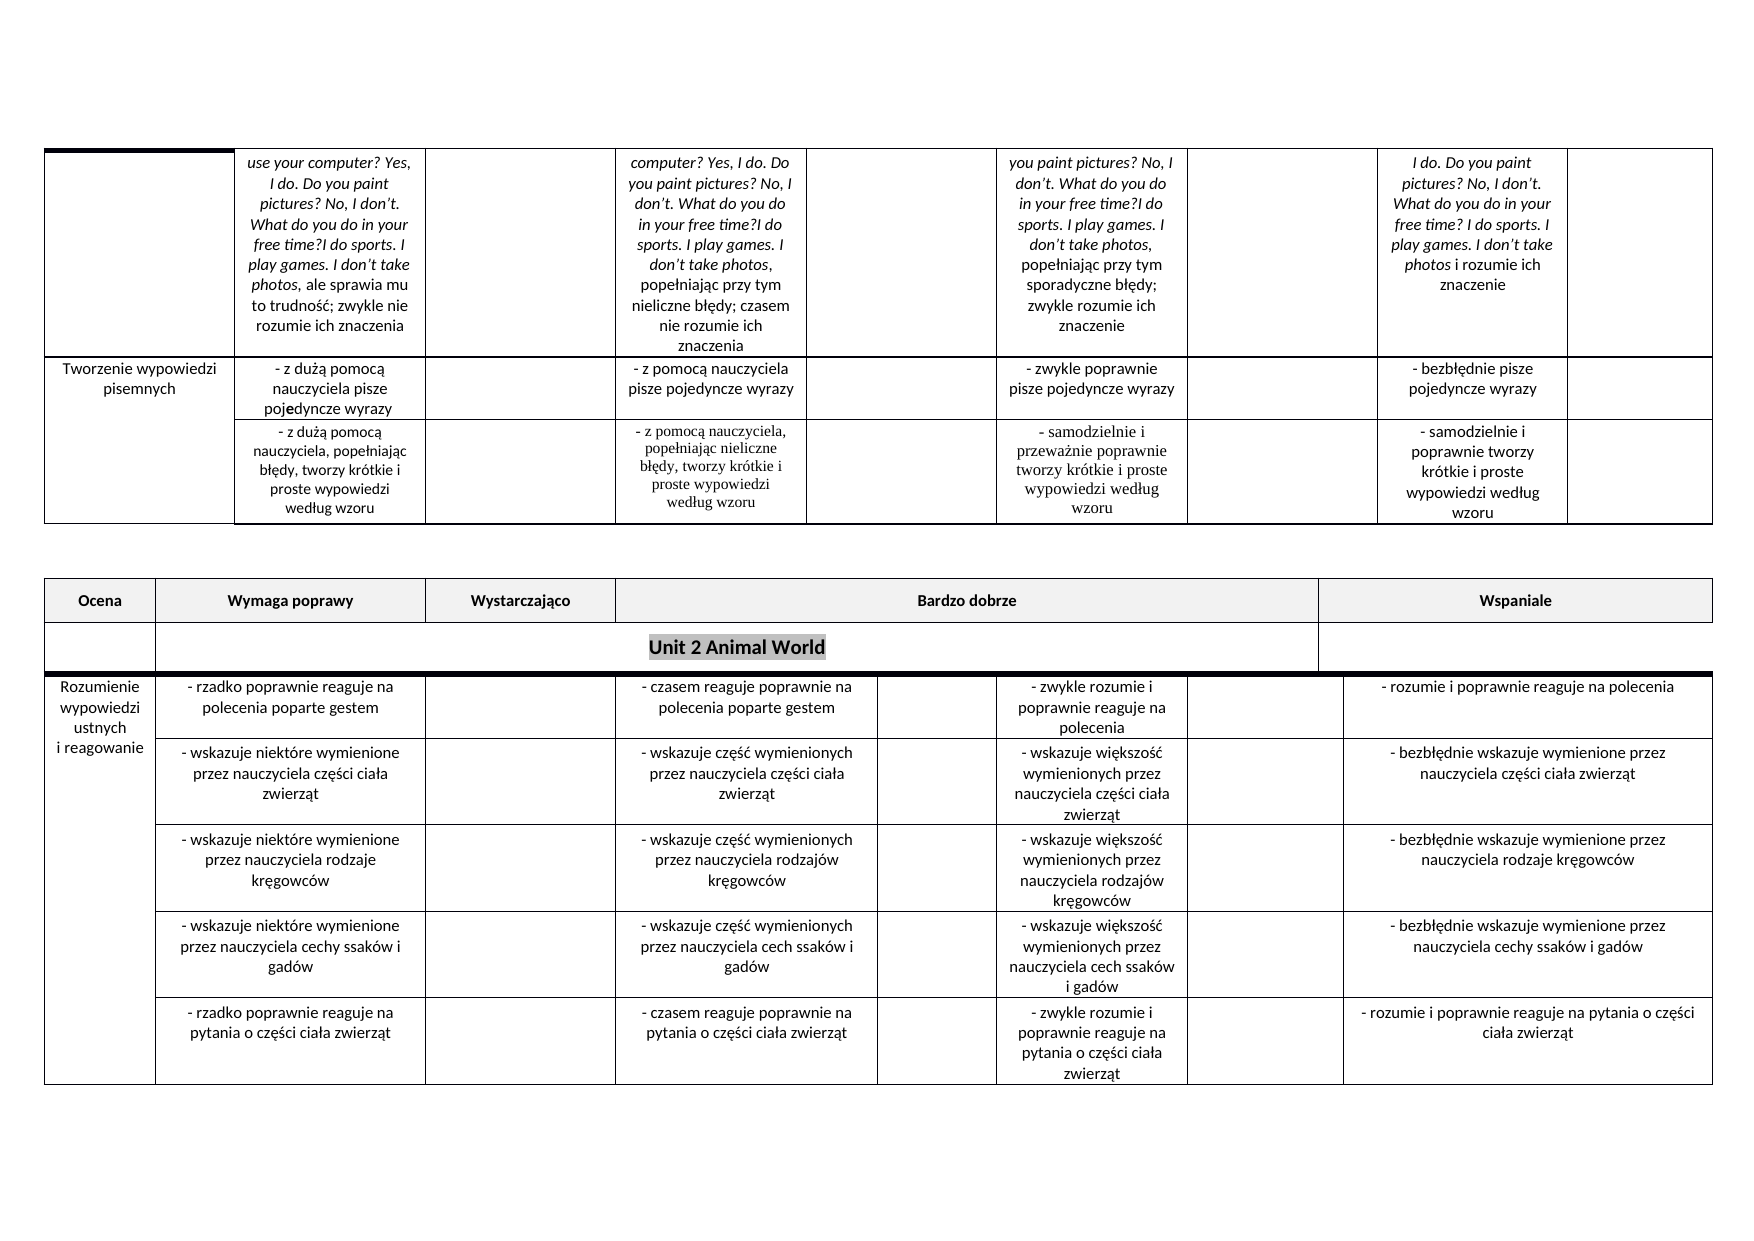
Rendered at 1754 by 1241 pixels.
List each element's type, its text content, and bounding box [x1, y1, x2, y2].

table_cell [426, 912, 615, 997]
table_cell [426, 420, 615, 523]
table_cell - wskazuje niektóre wymienione przez nauczyciela części ciała zwierząt [156, 739, 425, 824]
table_cell - bezbłędnie wskazuje wymienione przez nauczyciela cechy ssaków i gadów [1344, 912, 1712, 997]
table_cell - czasem reaguje poprawnie na pytania o części ciała zwierząt [616, 998, 877, 1083]
table_cell - wskazuje niektóre wymienione przez nauczyciela rodzaje kręgowców [156, 825, 425, 911]
table_cell [807, 358, 996, 419]
table_cell - wskazuje niektóre wymienione przez nauczyciela cechy ssaków i gadów [156, 912, 425, 997]
table_cell - wskazuje część wymienionych przez nauczyciela rodzajów kręgowców [616, 825, 877, 911]
table_cell [878, 739, 996, 824]
table_cell - zwykle rozumie i poprawnie reaguje na pytania o części ciała zwierząt [997, 998, 1187, 1083]
table_cell - bezbłędnie pisze pojedyncze wyrazy [1378, 358, 1567, 419]
table_cell [1568, 420, 1712, 523]
table_cell [426, 825, 615, 911]
table_cell [1568, 149, 1712, 356]
table_cell I do. Do you paint pictures? No, I don’t. What do you do in your free time? I do sports. I play games. I don’t take photos i rozumie ich znaczenie [1378, 149, 1567, 356]
table_cell computer? Yes, I do. Do you paint pictures? No, I don’t. What do you do in your free time?I do sports. I play games. I don’t take photos, popełniając przy tym nieliczne błędy; czasem nie rozumie ich znaczenia [616, 149, 806, 356]
table_cell [1319, 623, 1713, 671]
table_header Wspaniale [1319, 579, 1712, 622]
table_cell [1188, 358, 1377, 419]
table_cell - rozumie i poprawnie reaguje na polecenia [1344, 677, 1712, 738]
table_cell - wskazuje część wymienionych przez nauczyciela części ciała zwierząt [616, 739, 877, 824]
table_cell [1188, 825, 1343, 911]
table_cell - z dużą pomocą nauczyciela pisze pojedyncze wyrazy [235, 358, 425, 419]
table_cell - z pomocą nauczyciela, popełniając nieliczne błędy, tworzy krótkie i proste wypowiedzi według wzoru [616, 420, 806, 523]
table_cell you paint pictures? No, I don’t. What do you do in your free time?I do sports. I play games. I don’t take photos, popełniając przy tym sporadyczne błędy; zwykle rozumie ich znaczenie [997, 149, 1187, 356]
table_cell - z pomocą nauczyciela pisze pojedyncze wyrazy [616, 358, 806, 419]
table_cell - zwykle poprawnie pisze pojedyncze wyrazy [997, 358, 1187, 419]
table_cell - bezbłędnie wskazuje wymienione przez nauczyciela rodzaje kręgowców [1344, 825, 1712, 911]
table_cell [878, 677, 996, 738]
table_header Wymaga poprawy [156, 579, 425, 622]
table_cell - zwykle rozumie i poprawnie reaguje na polecenia [997, 677, 1187, 738]
table_cell [807, 149, 996, 356]
table_cell - samodzielnie i poprawnie tworzy krótkie i proste wypowiedzi według wzoru [1378, 420, 1567, 523]
table_cell - rzadko poprawnie reaguje na polecenia poparte gestem [156, 677, 425, 738]
table_cell [878, 912, 996, 997]
table_cell [45, 623, 155, 671]
table_cell [1188, 677, 1343, 738]
table_cell - wskazuje większość wymienionych przez nauczyciela części ciała zwierząt [997, 739, 1187, 824]
table_cell [426, 149, 615, 356]
table_header Bardzo dobrze [616, 579, 1318, 622]
table_cell - rzadko poprawnie reaguje na pytania o części ciała zwierząt [156, 998, 425, 1083]
table_cell [1568, 358, 1712, 419]
table_cell [426, 358, 615, 419]
table_header Ocena [45, 579, 155, 622]
table_cell - bezbłędnie wskazuje wymienione przez nauczyciela części ciała zwierząt [1344, 739, 1712, 824]
table_cell [45, 153, 234, 356]
table_cell [807, 420, 996, 523]
table_cell - z dużą pomocą nauczyciela, popełniając błędy, tworzy krótkie i proste wypowiedzi według wzoru [235, 420, 425, 523]
table_cell [1188, 912, 1343, 997]
table_cell - wskazuje większość wymienionych przez nauczyciela cech ssaków i gadów [997, 912, 1187, 997]
table_cell [1188, 998, 1343, 1083]
table_cell [1188, 739, 1343, 824]
table_cell [1188, 420, 1377, 523]
table_cell [426, 998, 615, 1083]
table_header Wystarczająco [426, 579, 615, 622]
table_cell Unit 2 Animal World [156, 623, 1318, 671]
table_cell [1188, 149, 1377, 356]
table_cell - czasem reaguje poprawnie na polecenia poparte gestem [616, 677, 877, 738]
table_cell [426, 677, 615, 738]
table_cell Rozumienie wypowiedzi ustnych i reagowanie [45, 677, 155, 1083]
table_cell - wskazuje część wymienionych przez nauczyciela cech ssaków i gadów [616, 912, 877, 997]
table_cell - rozumie i poprawnie reaguje na pytania o części ciała zwierząt [1344, 998, 1712, 1083]
table_cell - samodzielnie i przeważnie poprawnie tworzy krótkie i proste wypowiedzi według wzoru [997, 420, 1187, 523]
table_cell - wskazuje większość wymienionych przez nauczyciela rodzajów kręgowców [997, 825, 1187, 911]
table_cell [426, 739, 615, 824]
table_cell use your computer? Yes, I do. Do you paint pictures? No, I don’t. What do you do in your free time?I do sports. I play games. I don’t take photos, ale sprawia mu to trudność; zwykle nie rozumie ich znaczenia [235, 149, 425, 356]
table_cell Tworzenie wypowiedzi pisemnych [45, 358, 234, 523]
table_cell [878, 825, 996, 911]
table_cell [878, 998, 996, 1083]
